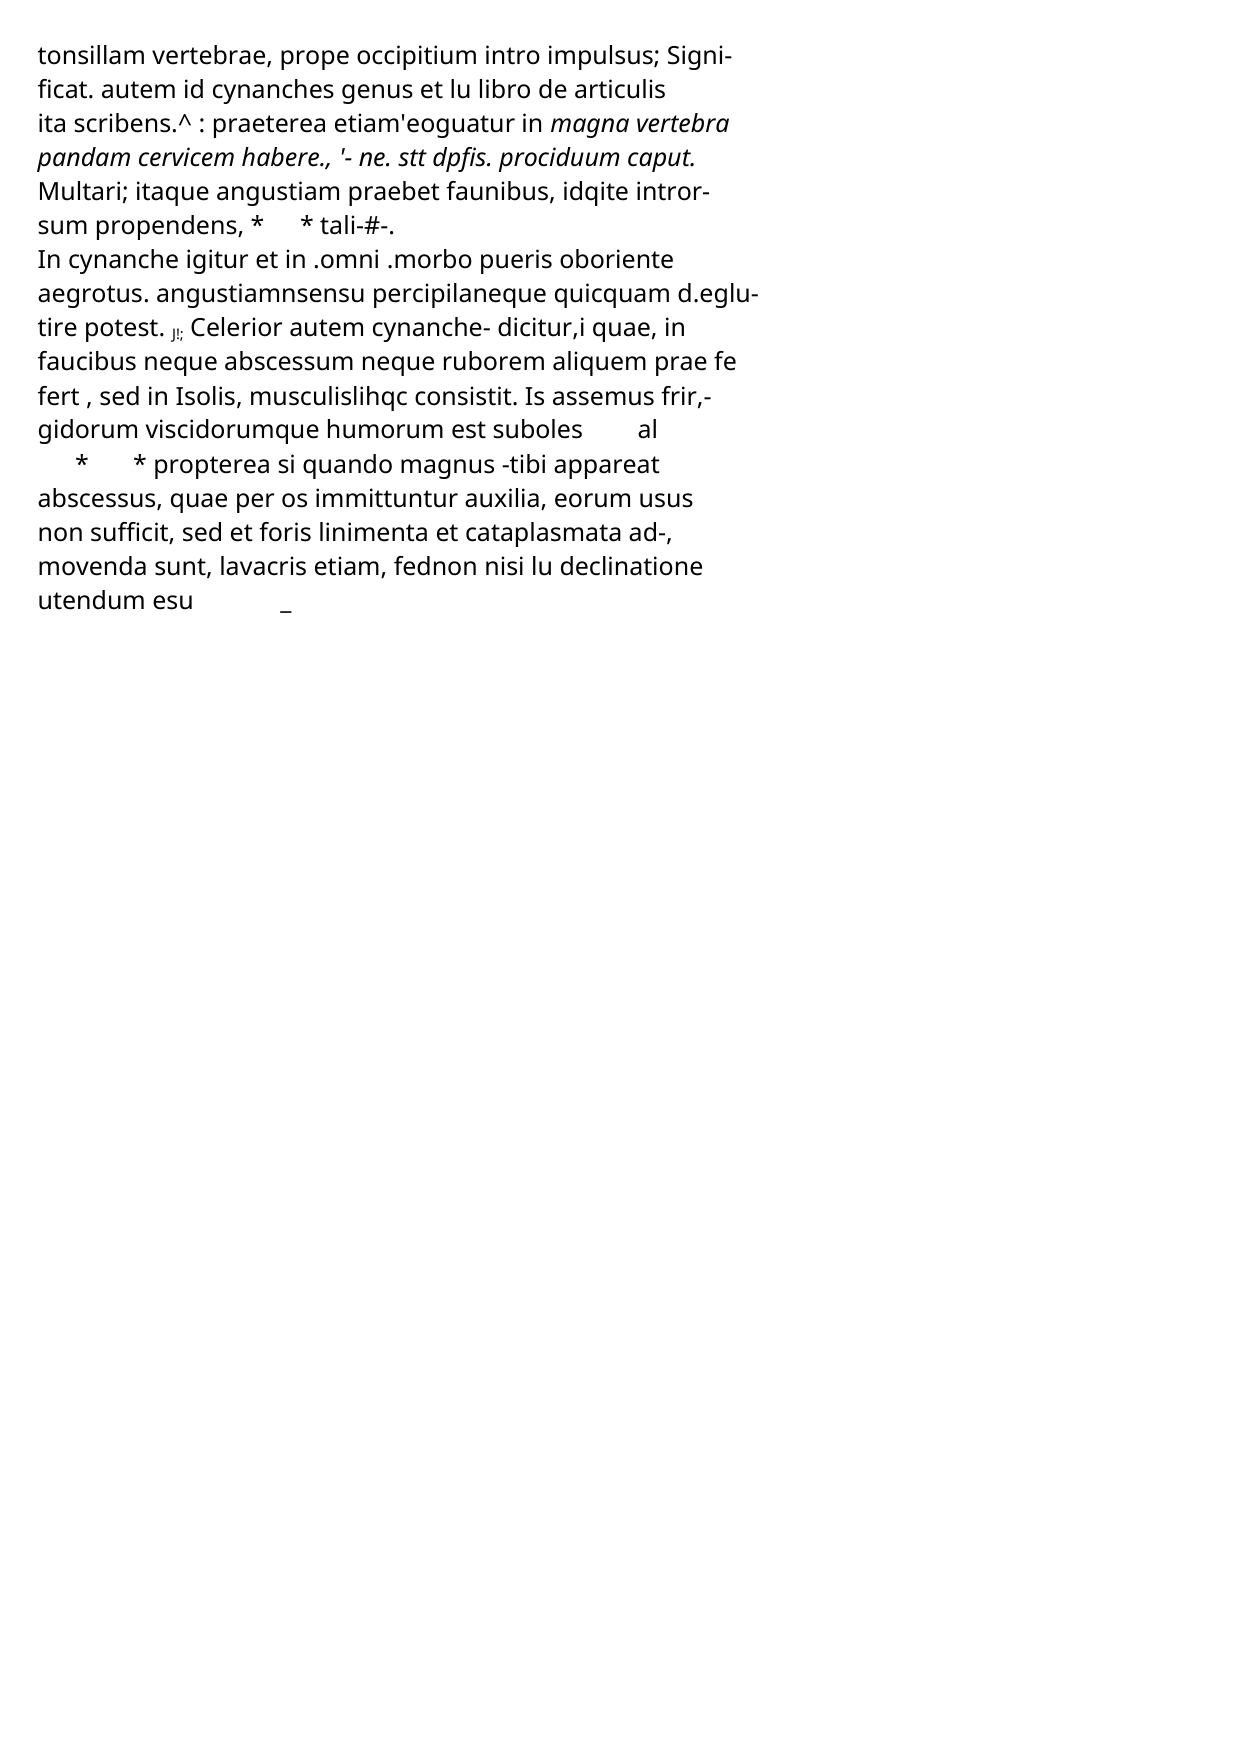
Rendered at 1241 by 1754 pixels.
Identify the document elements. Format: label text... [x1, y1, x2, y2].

text * * propterea si quando magnus -tibi appareat [37, 446, 1203, 480]
text In cynanche igitur et in .omni .morbo pueris oboriente aegrotus. angustiamnsensu percipilaneque quicquam d.eglu- tire potest. J!; Celerior autem cynanche- dicitur,i quae, in faucibus neque abscessum neque ruborem aliquem prae fe fert , sed in Isolis, musculislihqc consistit. Is assemus frir,- gidorum viscidorumque humorum est suboles al [37, 242, 1203, 446]
text abscessus, quae per os immittuntur auxilia, eorum usus non sufficit, sed et foris linimenta et cataplasmata ad-, movenda sunt, lavacris etiam, fednon nisi lu declinatione utendum esu _ [37, 480, 1203, 617]
text tonsillam vertebrae, prope occipitium intro impulsus; Signi- ficat. autem id cynanches genus et lu libro de articulis ita scribens.^ : praeterea etiam'eoguatur in magna vertebra pandam cervicem habere., '- ne. stt dpfis. prociduum caput. Multari; itaque angustiam praebet faunibus, idqite intror- sum propendens, * * tali-#-. [37, 37, 1203, 242]
